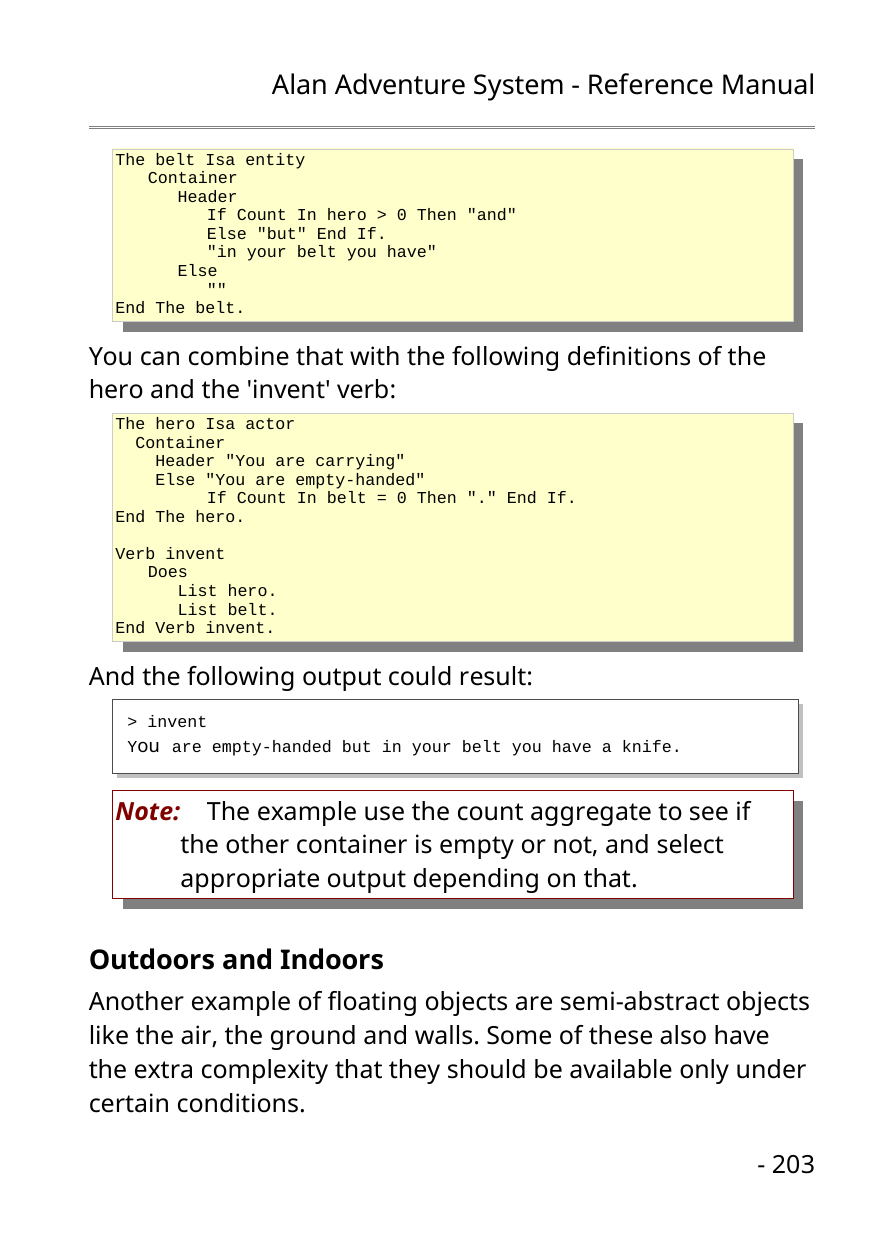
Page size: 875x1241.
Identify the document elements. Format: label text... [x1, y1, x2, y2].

text Verb invent [113, 543, 793, 561]
list The example use the count aggregate to see if the other container is empty or not, and select appropriate output depending on that. [113, 791, 793, 898]
text Else "You are empty-handed" If Count In belt = 0 Then "." End If. [113, 468, 793, 506]
text Header "You are carrying" [113, 450, 793, 468]
text Container [113, 431, 793, 450]
text > invent You are empty-handed but in your belt you have a knife. [113, 700, 798, 773]
text End The hero. [113, 506, 793, 543]
text The hero Isa actor [113, 414, 793, 431]
subtitle Outdoors and Indoors [88, 940, 815, 977]
text End The belt. [113, 297, 793, 321]
text You can combine that with the following definitions of the hero and the 'invent' verb: [88, 338, 815, 406]
text Does [113, 561, 793, 580]
text And the following output could result: [88, 658, 815, 692]
text Another example of floating objects are semi-abstract objects like the air, the ground and walls. Some of these also have the extra complexity that they should be available only under certain conditions. [88, 984, 815, 1120]
text End Verb invent. [113, 617, 793, 641]
text List hero. [113, 580, 793, 598]
text List belt. [113, 598, 793, 617]
text The belt Isa entity Container Header If Count In hero > 0 Then "and" Else "but" End If. "in your belt you have" Else "" [113, 150, 793, 297]
